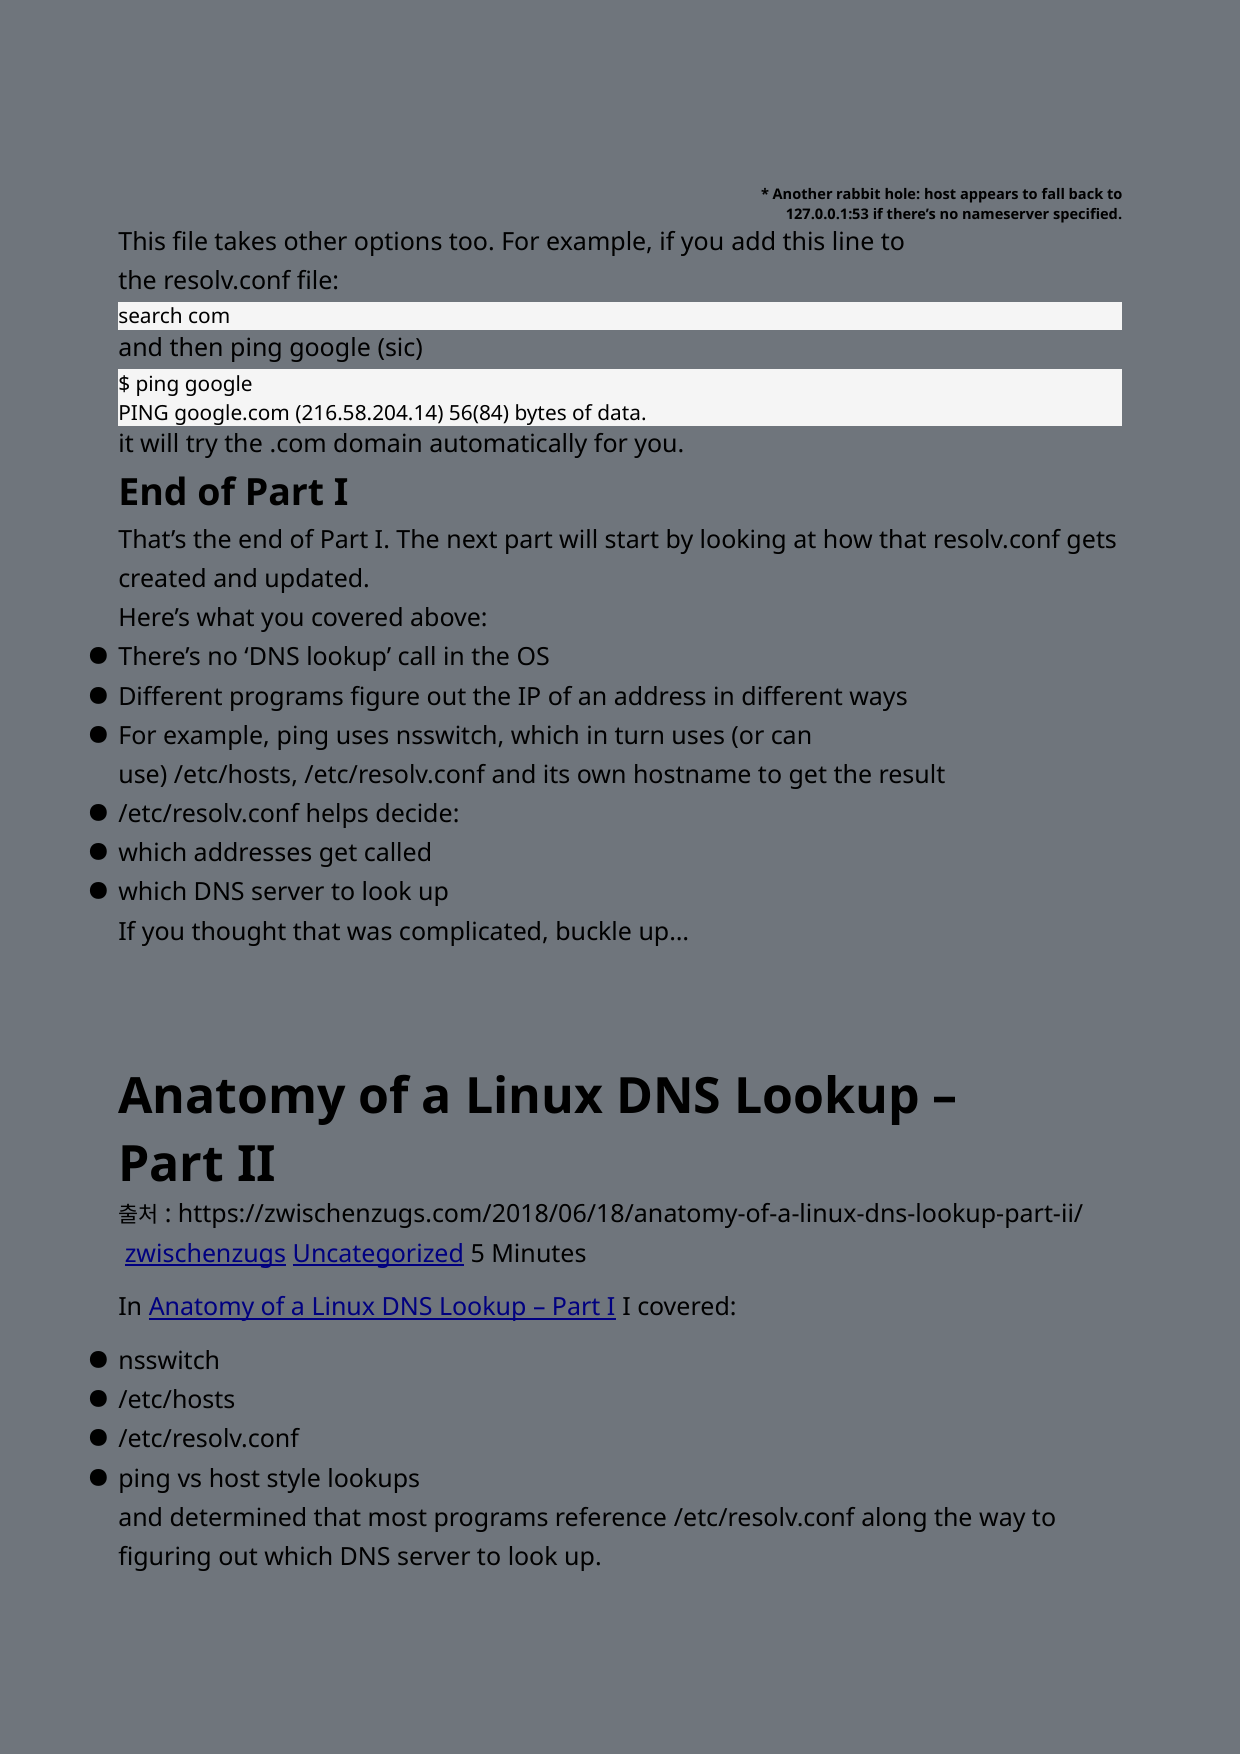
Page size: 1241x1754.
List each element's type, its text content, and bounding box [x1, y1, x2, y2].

text PING google.com (216.58.204.14) 56(84) bytes of data. [118, 398, 1122, 426]
list /etc/resolv.conf helps decide: [118, 796, 1122, 830]
text 출처 : https://zwischenzugs.com/2018/06/18/anatomy-of-a-linux-dns-lookup-part-ii/ [118, 1196, 1122, 1230]
text it will try the .com domain automatically for you. [118, 426, 1122, 460]
list /etc/resolv.conf [118, 1421, 1122, 1455]
text In Anatomy of a Linux DNS Lookup – Part I I covered: [118, 1289, 1122, 1323]
text and determined that most programs reference /etc/resolv.conf along the way to figuring out which DNS server to look up. [118, 1499, 1122, 1573]
text $ ping google [118, 369, 1122, 398]
text and then ping google (sic) [118, 330, 1122, 364]
list nsswitch [118, 1343, 1122, 1377]
subtitle Anatomy of a Linux DNS Lookup – Part II [118, 1060, 1122, 1196]
subtitle * Another rabbit hole: host appears to fall back to 127.0.0.1:53 if there’s no nameserver specified. [118, 183, 1122, 223]
subtitle End of Part I [118, 465, 1122, 516]
text zwischenzugs Uncategorized 5 Minutes [118, 1235, 1122, 1269]
text If you thought that was complicated, buckle up… [118, 913, 1122, 947]
list There’s no ‘DNS lookup’ call in the OS [118, 639, 1122, 673]
list For example, ping uses nsswitch, which in turn uses (or can use) /etc/hosts, /etc/resolv.conf and its own hostname to get the result [118, 717, 1122, 791]
text Here’s what you covered above: [118, 600, 1122, 634]
text This file takes other options too. For example, if you add this line to the resolv.conf file: [118, 223, 1122, 297]
list /etc/hosts [118, 1382, 1122, 1416]
list which addresses get called [118, 835, 1122, 869]
list which DNS server to look up [118, 874, 1122, 908]
text That’s the end of Part I. The next part will start by looking at how that resolv.conf gets created and updated. [118, 521, 1122, 595]
text search com [118, 302, 1122, 330]
list ping vs host style lookups [118, 1460, 1122, 1494]
list Different programs figure out the IP of an address in different ways [118, 678, 1122, 712]
